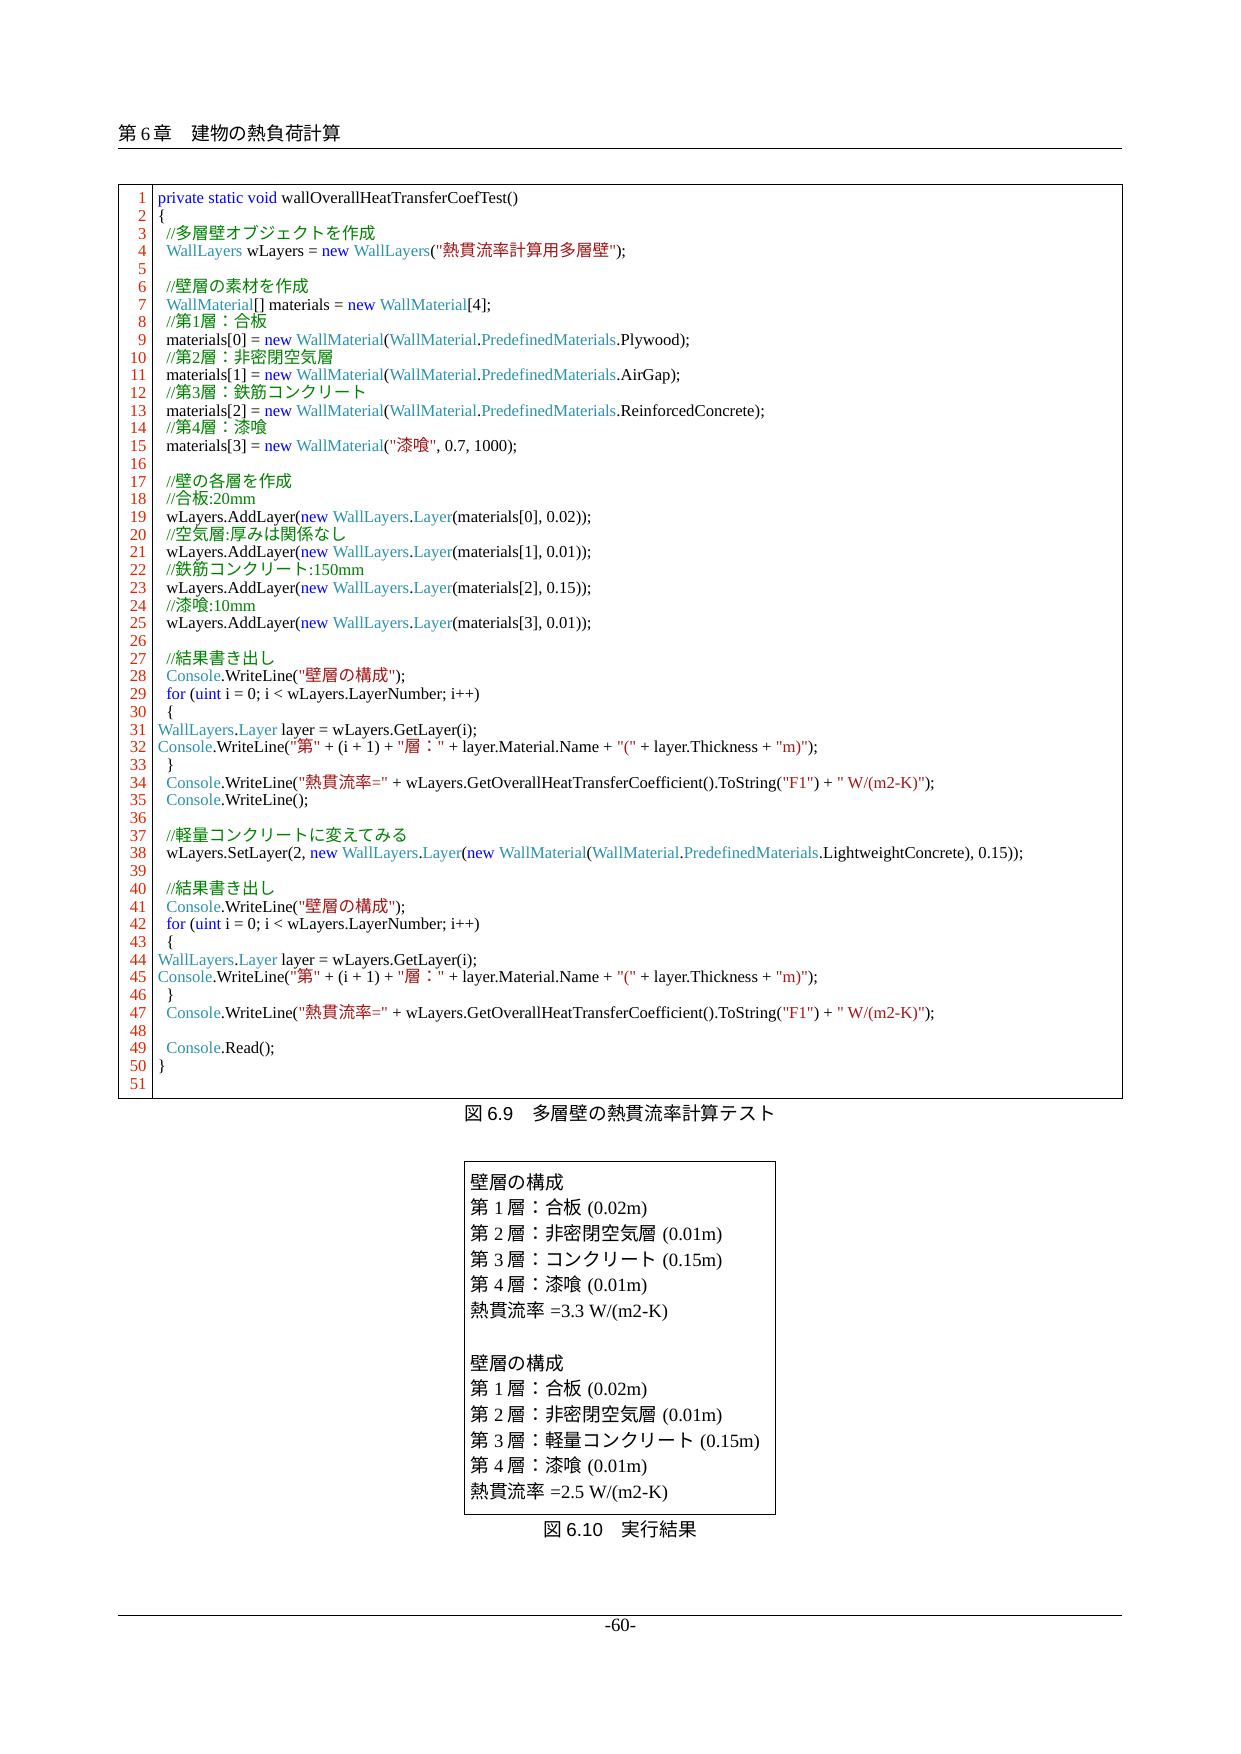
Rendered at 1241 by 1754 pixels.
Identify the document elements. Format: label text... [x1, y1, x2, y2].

text 図6.9 多層壁の熱貫流率計算テスト [118, 1099, 1122, 1126]
table_header 1 2 3 4 5 6 7 8 9 10 11 12 13 14 15 16 17 18 19 20 21 22 23 24 25 26 27 28 29 30 31 32 33 34 35 36 37 38 39 40 41 42 43 44 45 46 47 48 49 50 51 [119, 185, 152, 1098]
table_header private static void wallOverallHeatTransferCoefTest() { //多層壁オブジェクトを作成 WallLayers wLayers = new WallLayers("熱貫流率計算用多層壁"); //壁層の素材を作成 WallMaterial[] materials = new WallMaterial[4]; //第1層：合板 materials[0] = new WallMaterial(WallMaterial.PredefinedMaterials.Plywood); //第2層：非密閉空気層 materials[1] = new WallMaterial(WallMaterial.PredefinedMaterials.AirGap); //第3層：鉄筋コンクリート materials[2] = new WallMaterial(WallMaterial.PredefinedMaterials.ReinforcedConcrete); //第4層：漆喰 materials[3] = new WallMaterial("漆喰", 0.7, 1000); //壁の各層を作成 //合板:20mm wLayers.AddLayer(new WallLayers.Layer(materials[0], 0.02)); //空気層:厚みは関係なし wLayers.AddLayer(new WallLayers.Layer(materials[1], 0.01)); //鉄筋コンクリート:150mm wLayers.AddLayer(new WallLayers.Layer(materials[2], 0.15)); //漆喰:10mm wLayers.AddLayer(new WallLayers.Layer(materials[3], 0.01)); //結果書き出し Console.WriteLine("壁層の構成"); for (uint i = 0; i < wLayers.LayerNumber; i++) { WallLayers.Layer layer = wLayers.GetLayer(i); Console.WriteLine("第" + (i + 1) + "層：" + layer.Material.Name + "(" + layer.Thickness + "m)"); } Console.WriteLine("熱貫流率=" + wLayers.GetOverallHeatTransferCoefficient().ToString("F1") + " W/(m2-K)"); Console.WriteLine(); //軽量コンクリートに変えてみる wLayers.SetLayer(2, new WallLayers.Layer(new WallMaterial(WallMaterial.PredefinedMaterials.LightweightConcrete), 0.15)); //結果書き出し Console.WriteLine("壁層の構成"); for (uint i = 0; i < wLayers.LayerNumber; i++) { WallLayers.Layer layer = wLayers.GetLayer(i); Console.WriteLine("第" + (i + 1) + "層：" + layer.Material.Name + "(" + layer.Thickness + "m)"); } Console.WriteLine("熱貫流率=" + wLayers.GetOverallHeatTransferCoefficient().ToString("F1") + " W/(m2-K)"); Console.Read(); } [153, 185, 1122, 1098]
text 図6.10 実行結果 [118, 1150, 1122, 1542]
